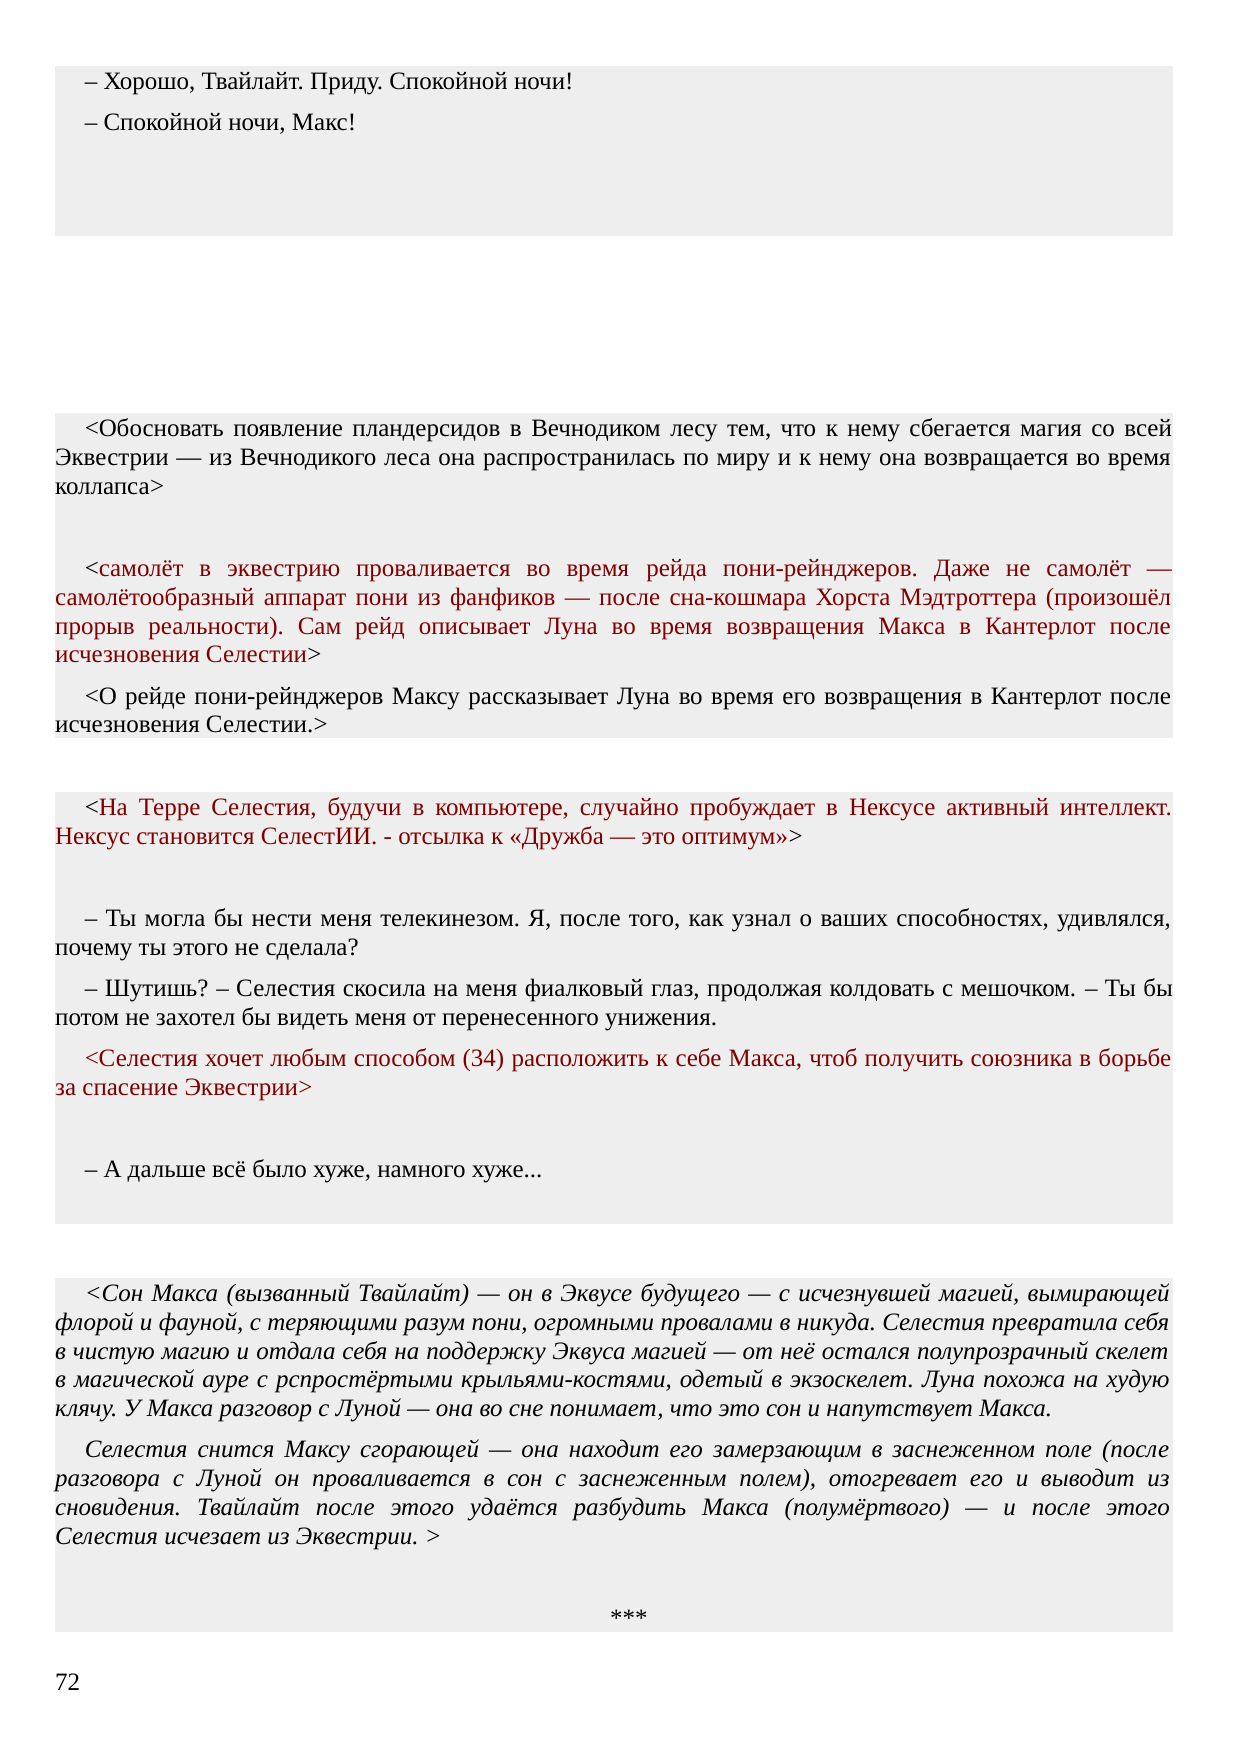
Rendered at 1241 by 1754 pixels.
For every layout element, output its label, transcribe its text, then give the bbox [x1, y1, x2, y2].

text *** [55, 1603, 1173, 1632]
text – Хорошо, Твайлайт. Приду. Спокойной ночи! [55, 66, 1173, 95]
text <Селестия хочет любым способом (34) расположить к себе Макса, чтоб получить союзника в борьбе за спасение Эквестрии> [55, 1043, 1173, 1101]
text – Ты могла бы нести меня телекинезом. Я, после того, как узнал о ваших способностях, удивлялся, почему ты этого не сделала? [55, 903, 1173, 961]
text <Сон Макса (вызванный Твайлайт) — он в Эквусе будущего — с исчезнувшей магией, вымирающей флорой и фауной, с теряющими разум пони, огромными провалами в никуда. Селестия превратила себя в чистую магию и отдала себя на поддержку Эквуса магией — от неё остался полупрозрачный скелет в магической ауре с рспростёртыми крыльями-костями, одетый в экзоскелет. Луна похожа на худую клячу. У Макса разговор с Луной — она во сне понимает, что это сон и напутствует Макса. [55, 1278, 1173, 1422]
text <На Терре Селестия, будучи в компьютере, случайно пробуждает в Нексусе активный интеллект. Нексус становится СелестИИ. - отсылка к «Дружба — это оптимум»> [55, 792, 1173, 849]
text – А дальше всё было хуже, намного хуже... [55, 1154, 1173, 1183]
text <самолёт в эквестрию проваливается во время рейда пони-рейнджеров. Даже не самолёт — самолётообразный аппарат пони из фанфиков — после сна-кошмара Хорста Мэдтроттера (произошёл прорыв реальности). Сам рейд описывает Луна во время возвращения Макса в Кантерлот после исчезновения Селестии> [55, 553, 1173, 668]
text – Шутишь? – Селестия скосила на меня фиалковый глаз, продолжая колдовать с мешочком. – Ты бы потом не захотел бы видеть меня от перенесенного унижения. [55, 973, 1173, 1031]
text <О рейде пони-рейнджеров Максу рассказывает Луна во время его возвращения в Кантерлот после исчезновения Селестии.> [55, 681, 1173, 738]
text – Спокойной ночи, Макс! [55, 107, 1173, 136]
text <Обосновать появление пландерсидов в Вечнодиком лесу тем, что к нему сбегается магия со всей Эквестрии — из Вечнодикого леса она распространилась по миру и к нему она возвращается во время коллапса> [55, 413, 1173, 499]
text Селестия снится Максу сгорающей — она находит его замерзающим в заснеженном поле (после разговора с Луной он проваливается в сон с заснеженным полем), отогревает его и выводит из сновидения. Твайлайт после этого удаётся разбудить Макса (полумёртвого) — и после этого Селестия исчезает из Эквестрии. > [55, 1434, 1173, 1549]
